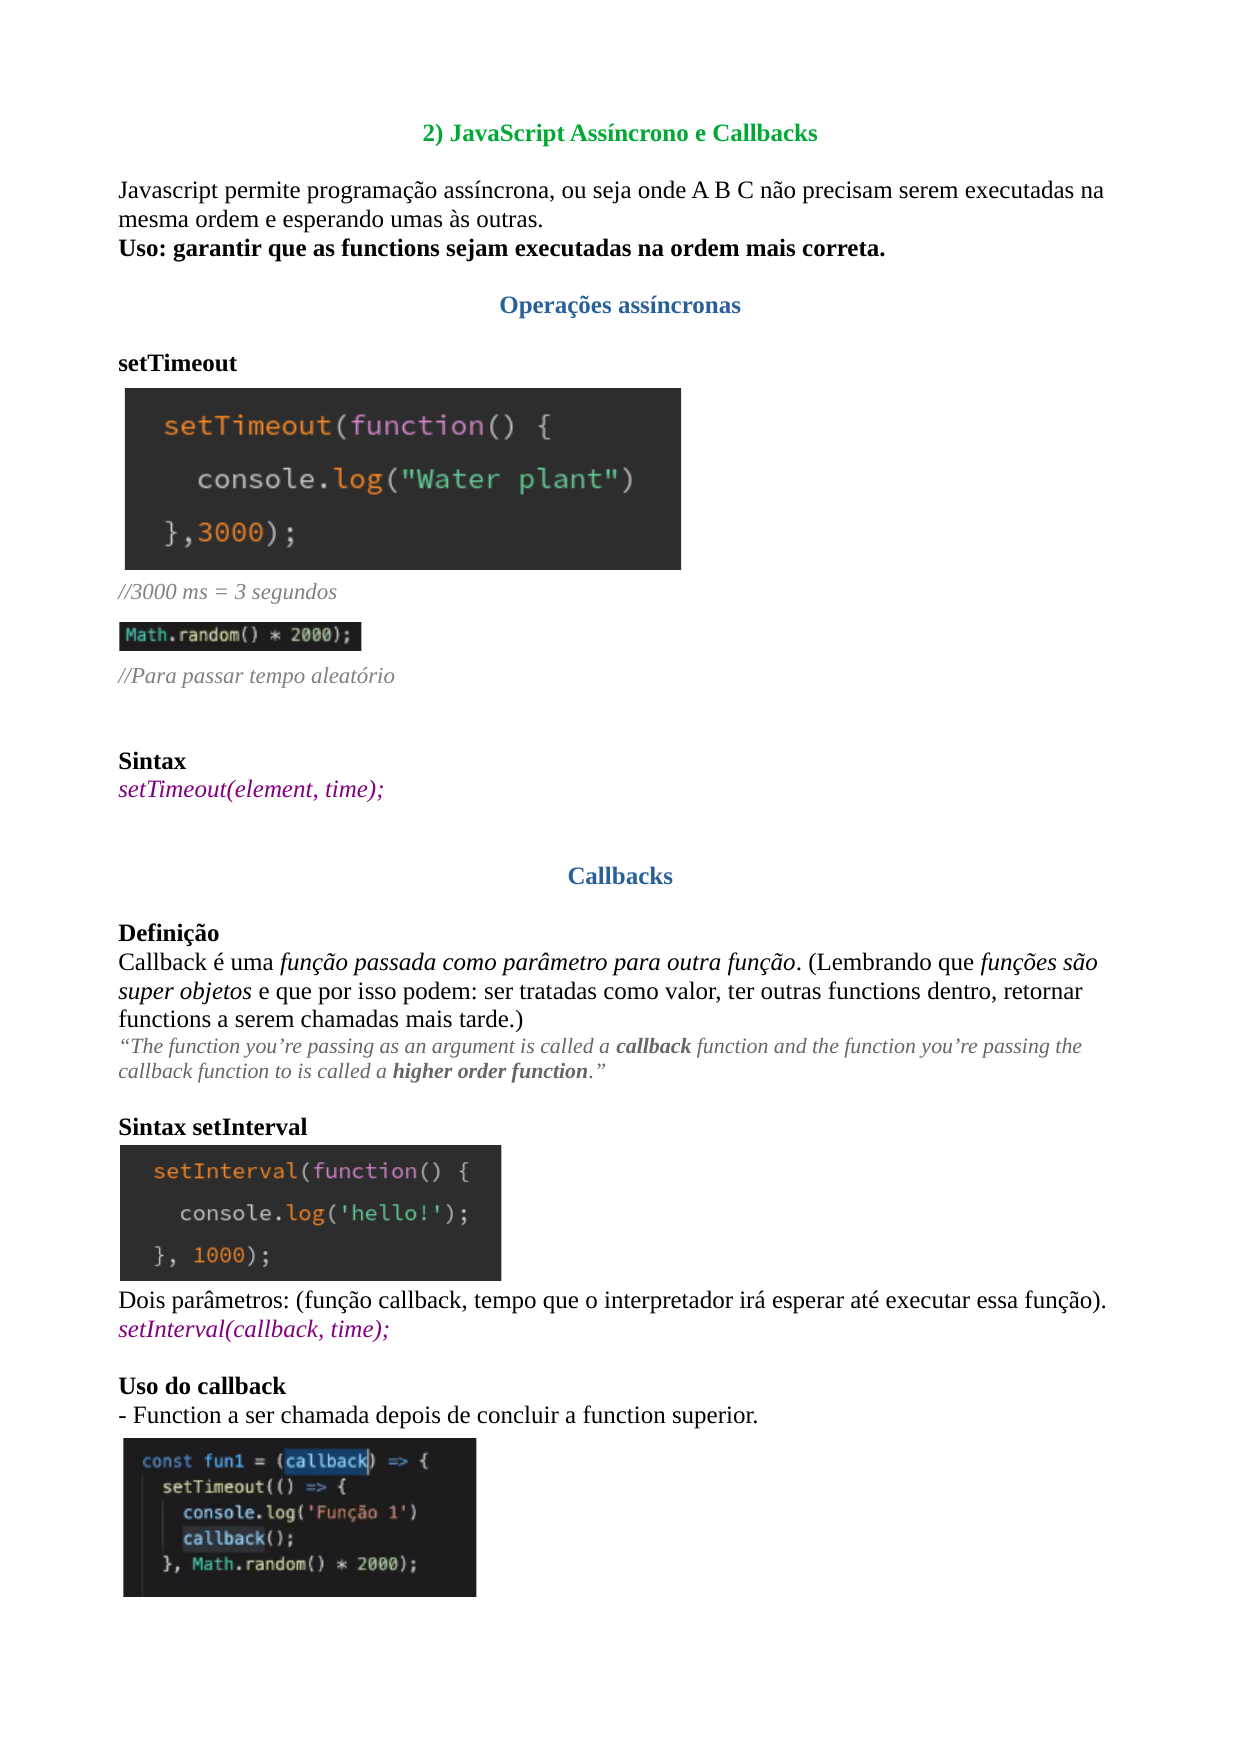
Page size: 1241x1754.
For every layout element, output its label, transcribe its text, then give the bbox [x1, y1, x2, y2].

text Dois parâmetros: (função callback, tempo que o interpretador irá esperar até executar essa função). [118, 1285, 1122, 1314]
picture [120, 1145, 502, 1281]
text setTimeout [118, 348, 1122, 377]
text “The function you’re passing as an argument is called a callback function and the function you’re passing the callback function to is called a higher order function.” [118, 1033, 1122, 1084]
text Operações assíncronas [118, 291, 1122, 319]
picture [119, 622, 362, 651]
text 2) JavaScript Assíncrono e Callbacks [118, 118, 1122, 147]
text Sintax [118, 746, 1122, 774]
text - Function a ser chamada depois de concluir a function superior. [118, 1400, 1122, 1429]
text setTimeout(element, time); [118, 774, 1122, 803]
text Javascript permite programação assíncrona, ou seja onde A B C não precisam serem executadas na mesma ordem e esperando umas às outras. [118, 176, 1122, 233]
picture [124, 388, 682, 570]
text Uso: garantir que as functions sejam executadas na ordem mais correta. [118, 233, 1122, 262]
text Callbacks [118, 861, 1122, 889]
text //3000 ms = 3 segundos [118, 578, 1122, 604]
text Callback é uma função passada como parâmetro para outra função. (Lembrando que funções são super objetos e que por isso podem: ser tratadas como valor, ter outras functions dentro, retornar functions a serem chamadas mais tarde.) [118, 947, 1122, 1033]
text //Para passar tempo aleatório [118, 662, 1122, 688]
text Definição [118, 918, 1122, 947]
text setInterval(callback, time); [118, 1314, 1122, 1342]
picture [123, 1438, 477, 1597]
text Uso do callback [118, 1371, 1122, 1400]
text Sintax setInterval [118, 1112, 1122, 1141]
